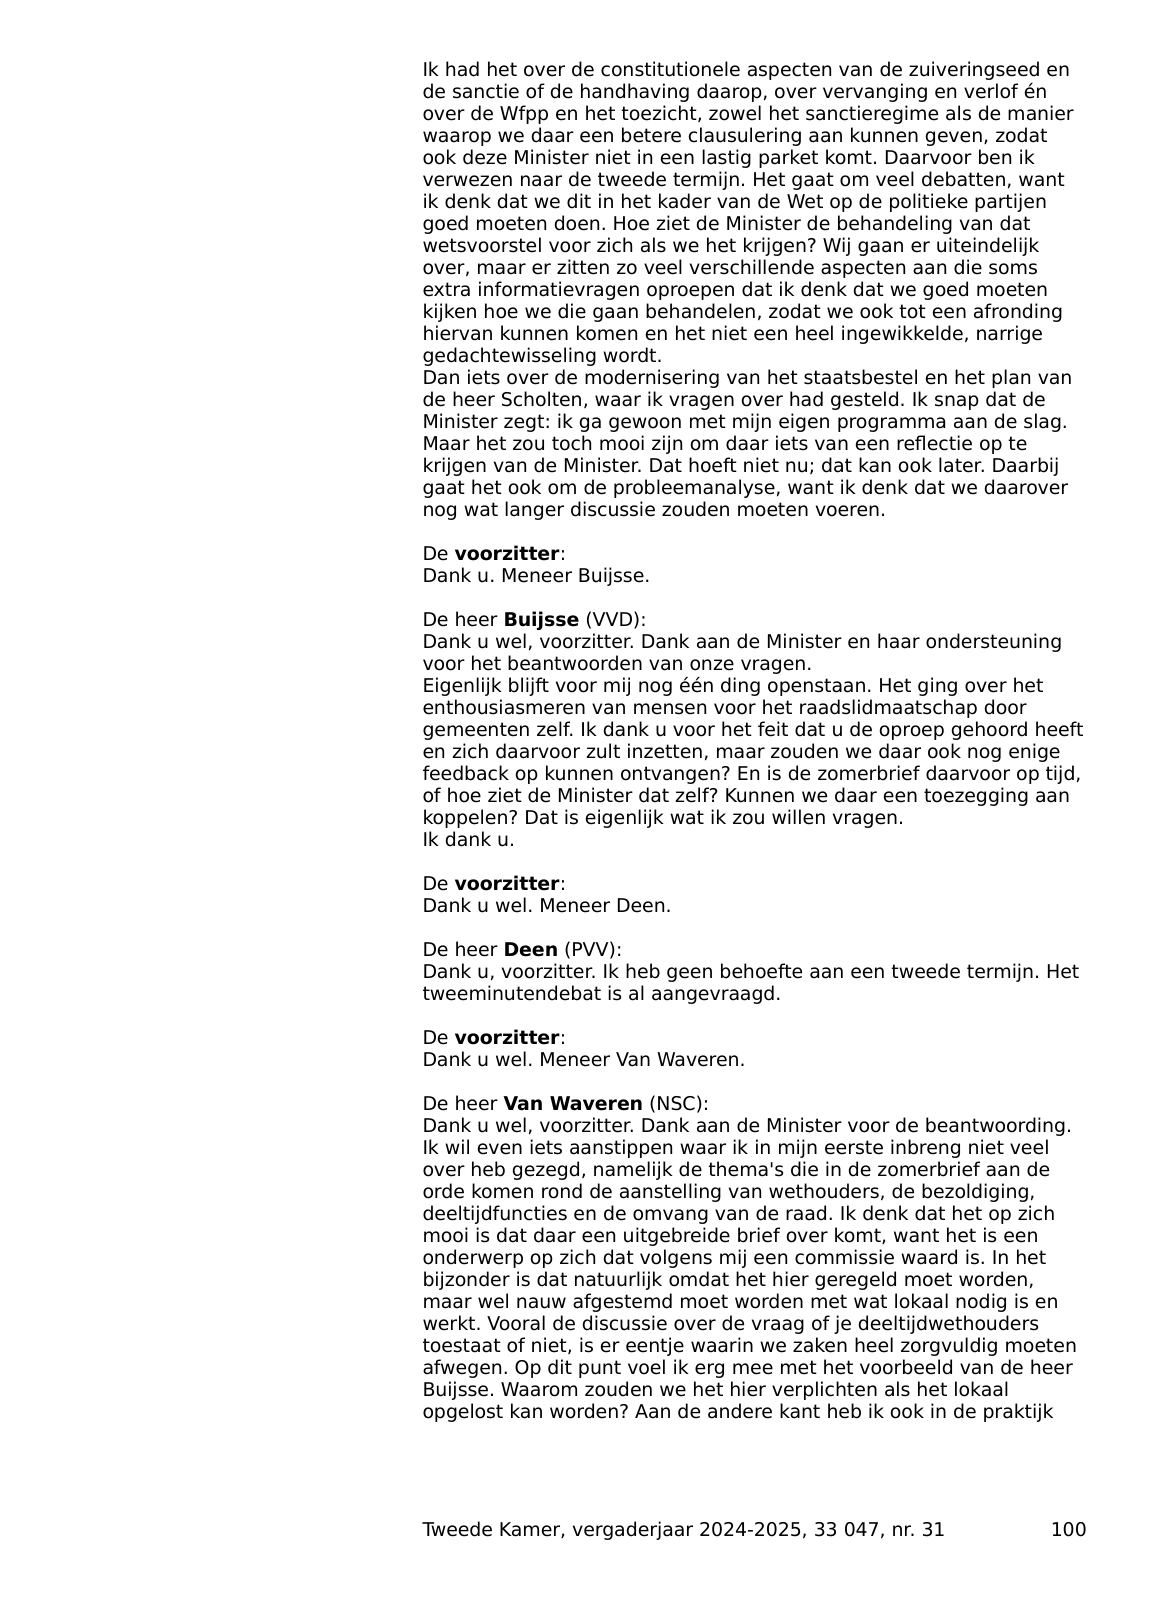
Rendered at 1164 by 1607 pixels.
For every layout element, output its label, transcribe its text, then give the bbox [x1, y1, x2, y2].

text Dank u, voorzitter. Ik heb geen behoefte aan een tweede termijn. Het tweeminutendebat is al aangevraagd. [422, 961, 1087, 1005]
text Ik dank u. [422, 829, 1087, 851]
text Ik had het over de constitutionele aspecten van de zuiveringseed en de sanctie of de handhaving daarop, over vervanging en verlof én over de Wfpp en het toezicht, zowel het sanctieregime als de manier waarop we daar een betere clausulering aan kunnen geven, zodat ook deze Minister niet in een lastig parket komt. Daarvoor ben ik verwezen naar de tweede termijn. Het gaat om veel debatten, want ik denk dat we dit in het kader van de Wet op de politieke partijen goed moeten doen. Hoe ziet de Minister de behandeling van dat wetsvoorstel voor zich als we het krijgen? Wij gaan er uiteindelijk over, maar er zitten zo veel verschillende aspecten aan die soms extra informatievragen oproepen dat ik denk dat we goed moeten kijken hoe we die gaan behandelen, zodat we ook tot een afronding hiervan kunnen komen en het niet een heel ingewikkelde, narrige gedachtewisseling wordt. [422, 59, 1087, 367]
text Dank u wel. Meneer Van Waveren. [422, 1049, 1087, 1071]
text De voorzitter: [422, 1027, 1087, 1049]
text De heer Buijsse (VVD): [422, 609, 1087, 631]
text Dank u. Meneer Buijsse. [422, 565, 1087, 587]
text Eigenlijk blijft voor mij nog één ding openstaan. Het ging over het enthousiasmeren van mensen voor het raadslidmaatschap door gemeenten zelf. Ik dank u voor het feit dat u de oproep gehoord heeft en zich daarvoor zult inzetten, maar zouden we daar ook nog enige feedback op kunnen ontvangen? En is de zomerbrief daarvoor op tijd, of hoe ziet de Minister dat zelf? Kunnen we daar een toezegging aan koppelen? Dat is eigenlijk wat ik zou willen vragen. [422, 675, 1087, 829]
text De voorzitter: [422, 873, 1087, 895]
text Dan iets over de modernisering van het staatsbestel en het plan van de heer Scholten, waar ik vragen over had gesteld. Ik snap dat de Minister zegt: ik ga gewoon met mijn eigen programma aan de slag. Maar het zou toch mooi zijn om daar iets van een reflectie op te krijgen van de Minister. Dat hoeft niet nu; dat kan ook later. Daarbij gaat het ook om de probleemanalyse, want ik denk dat we daarover nog wat langer discussie zouden moeten voeren. [422, 367, 1087, 521]
text De voorzitter: [422, 543, 1087, 565]
text De heer Van Waveren (NSC): [422, 1093, 1087, 1115]
text De heer Deen (PVV): [422, 939, 1087, 961]
text Dank u wel, voorzitter. Dank aan de Minister voor de beantwoording. [422, 1115, 1087, 1137]
text Dank u wel. Meneer Deen. [422, 895, 1087, 917]
text Ik wil even iets aanstippen waar ik in mijn eerste inbreng niet veel over heb gezegd, namelijk de thema's die in de zomerbrief aan de orde komen rond de aanstelling van wethouders, de bezoldiging, deeltijdfuncties en de omvang van de raad. Ik denk dat het op zich mooi is dat daar een uitgebreide brief over komt, want het is een onderwerp op zich dat volgens mij een commissie waard is. In het bijzonder is dat natuurlijk omdat het hier geregeld moet worden, maar wel nauw afgestemd moet worden met wat lokaal nodig is en werkt. Vooral de discussie over de vraag of je deeltijdwethouders toestaat of niet, is er eentje waarin we zaken heel zorgvuldig moeten afwegen. Op dit punt voel ik erg mee met het voorbeeld van de heer Buijsse. Waarom zouden we het hier verplichten als het lokaal opgelost kan worden? Aan de andere kant heb ik ook in de praktijk [422, 1137, 1087, 1423]
text Dank u wel, voorzitter. Dank aan de Minister en haar ondersteuning voor het beantwoorden van onze vragen. [422, 631, 1087, 675]
